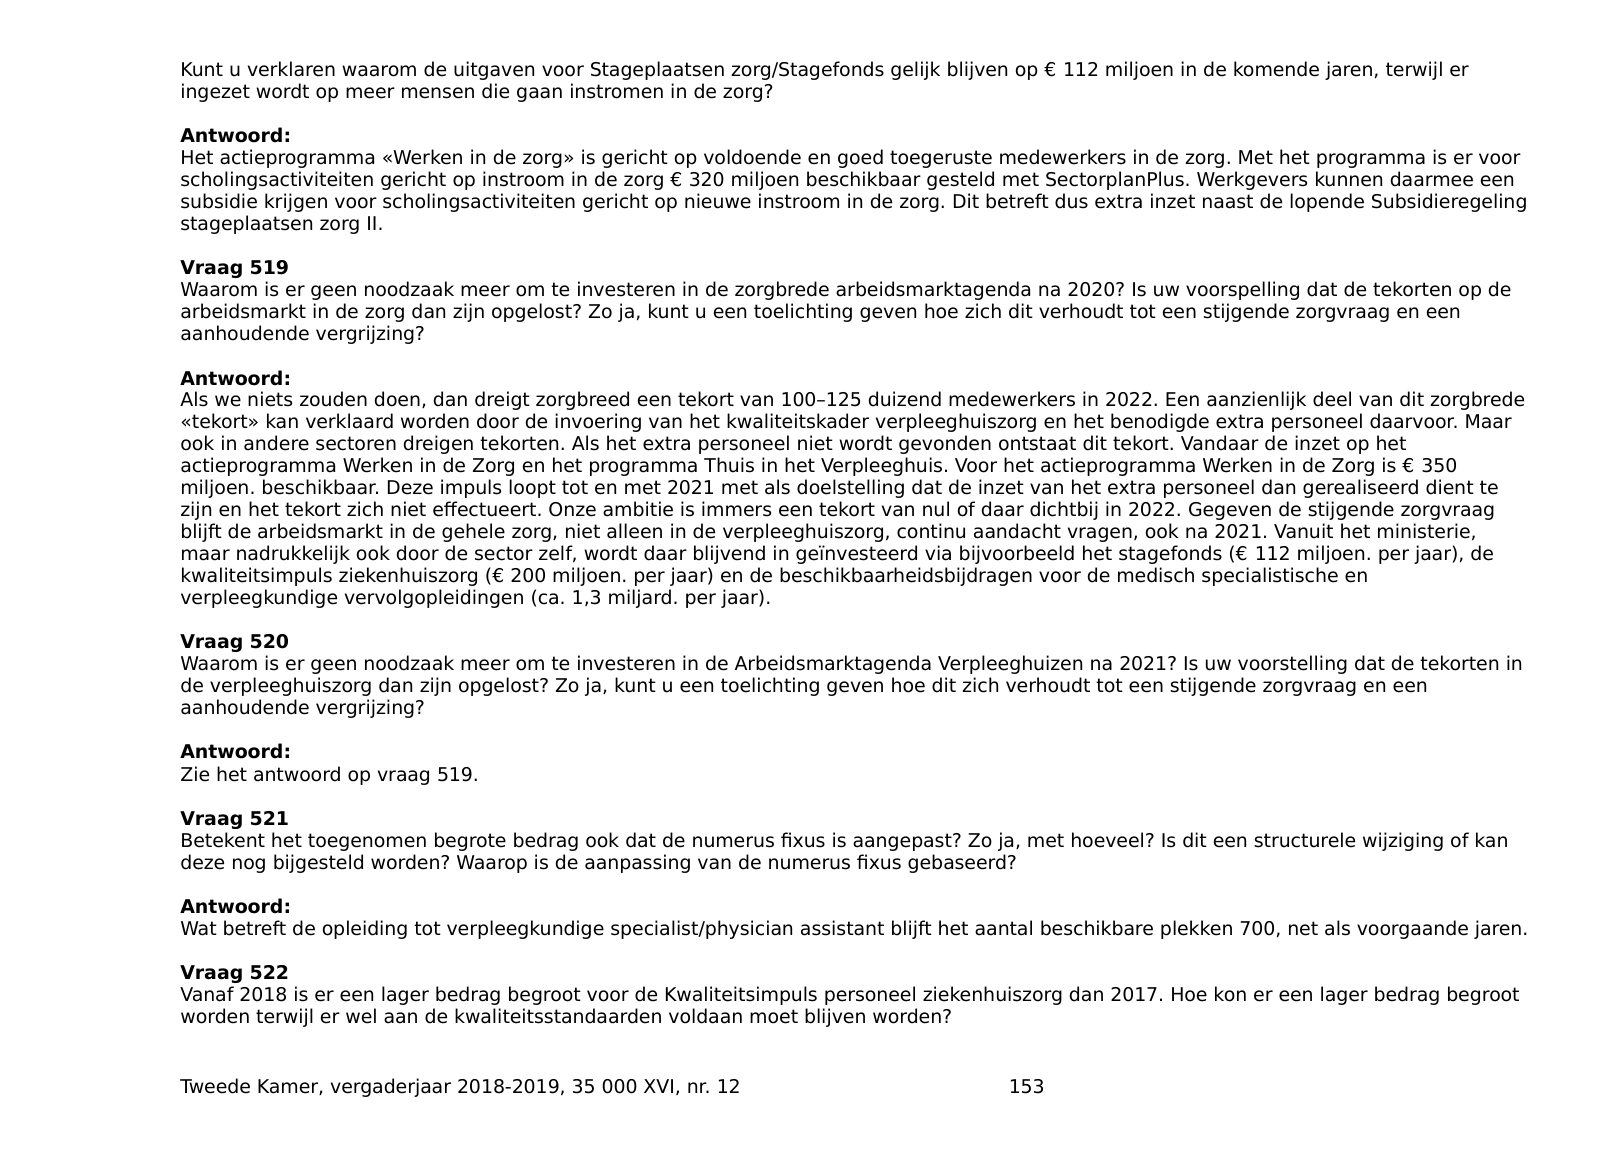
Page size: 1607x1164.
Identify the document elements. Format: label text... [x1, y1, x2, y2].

text Waarom is er geen noodzaak meer om te investeren in de zorgbrede arbeidsmarktagenda na 2020? Is uw voorspelling dat de tekorten op de arbeidsmarkt in de zorg dan zijn opgelost? Zo ja, kunt u een toelichting geven hoe zich dit verhoudt tot een stijgende zorgvraag en een aanhoudende vergrijzing? [180, 279, 1529, 345]
text Vanaf 2018 is er een lager bedrag begroot voor de Kwaliteitsimpuls personeel ziekenhuiszorg dan 2017. Hoe kon er een lager bedrag begroot worden terwijl er wel aan de kwaliteitsstandaarden voldaan moet blijven worden? [180, 984, 1529, 1028]
text Het actieprogramma «Werken in de zorg» is gericht op voldoende en goed toegeruste medewerkers in de zorg. Met het programma is er voor scholingsactiviteiten gericht op instroom in de zorg € 320 miljoen beschikbaar gesteld met SectorplanPlus. Werkgevers kunnen daarmee een subsidie krijgen voor scholingsactiviteiten gericht op nieuwe instroom in de zorg. Dit betreft dus extra inzet naast de lopende Subsidieregeling stageplaatsen zorg II. [180, 147, 1529, 235]
text Betekent het toegenomen begrote bedrag ook dat de numerus fixus is aangepast? Zo ja, met hoeveel? Is dit een structurele wijziging of kan deze nog bijgesteld worden? Waarop is de aanpassing van de numerus fixus gebaseerd? [180, 829, 1529, 873]
text Vraag 522 [180, 962, 1529, 984]
text Antwoord: [180, 125, 1529, 147]
text Als we niets zouden doen, dan dreigt zorgbreed een tekort van 100–125 duizend medewerkers in 2022. Een aanzienlijk deel van dit zorgbrede «tekort» kan verklaard worden door de invoering van het kwaliteitskader verpleeghuiszorg en het benodigde extra personeel daarvoor. Maar ook in andere sectoren dreigen tekorten. Als het extra personeel niet wordt gevonden ontstaat dit tekort. Vandaar de inzet op het actieprogramma Werken in de Zorg en het programma Thuis in het Verpleeghuis. Voor het actieprogramma Werken in de Zorg is € 350 miljoen. beschikbaar. Deze impuls loopt tot en met 2021 met als doelstelling dat de inzet van het extra personeel dan gerealiseerd dient te zijn en het tekort zich niet effectueert. Onze ambitie is immers een tekort van nul of daar dichtbij in 2022. Gegeven de stijgende zorgvraag blijft de arbeidsmarkt in de gehele zorg, niet alleen in de verpleeghuiszorg, continu aandacht vragen, ook na 2021. Vanuit het ministerie, maar nadrukkelijk ook door de sector zelf, wordt daar blijvend in geïnvesteerd via bijvoorbeeld het stagefonds (€ 112 miljoen. per jaar), de kwaliteitsimpuls ziekenhuiszorg (€ 200 miljoen. per jaar) en de beschikbaarheidsbijdragen voor de medisch specialistische en verpleegkundige vervolgopleidingen (ca. 1,3 miljard. per jaar). [180, 389, 1529, 609]
text Wat betreft de opleiding tot verpleegkundige specialist/physician assistant blijft het aantal beschikbare plekken 700, net als voorgaande jaren. [180, 918, 1529, 940]
text Antwoord: [180, 741, 1529, 763]
text Waarom is er geen noodzaak meer om te investeren in de Arbeidsmarktagenda Verpleeghuizen na 2021? Is uw voorstelling dat de tekorten in de verpleeghuiszorg dan zijn opgelost? Zo ja, kunt u een toelichting geven hoe dit zich verhoudt tot een stijgende zorgvraag en een aanhoudende vergrijzing? [180, 653, 1529, 719]
text Antwoord: [180, 896, 1529, 918]
text Antwoord: [180, 367, 1529, 389]
text Vraag 519 [180, 257, 1529, 279]
text Zie het antwoord op vraag 519. [180, 763, 1529, 785]
text Vraag 520 [180, 631, 1529, 653]
text Vraag 521 [180, 808, 1529, 829]
text Kunt u verklaren waarom de uitgaven voor Stageplaatsen zorg/Stagefonds gelijk blijven op € 112 miljoen in de komende jaren, terwijl er ingezet wordt op meer mensen die gaan instromen in de zorg? [180, 59, 1529, 103]
